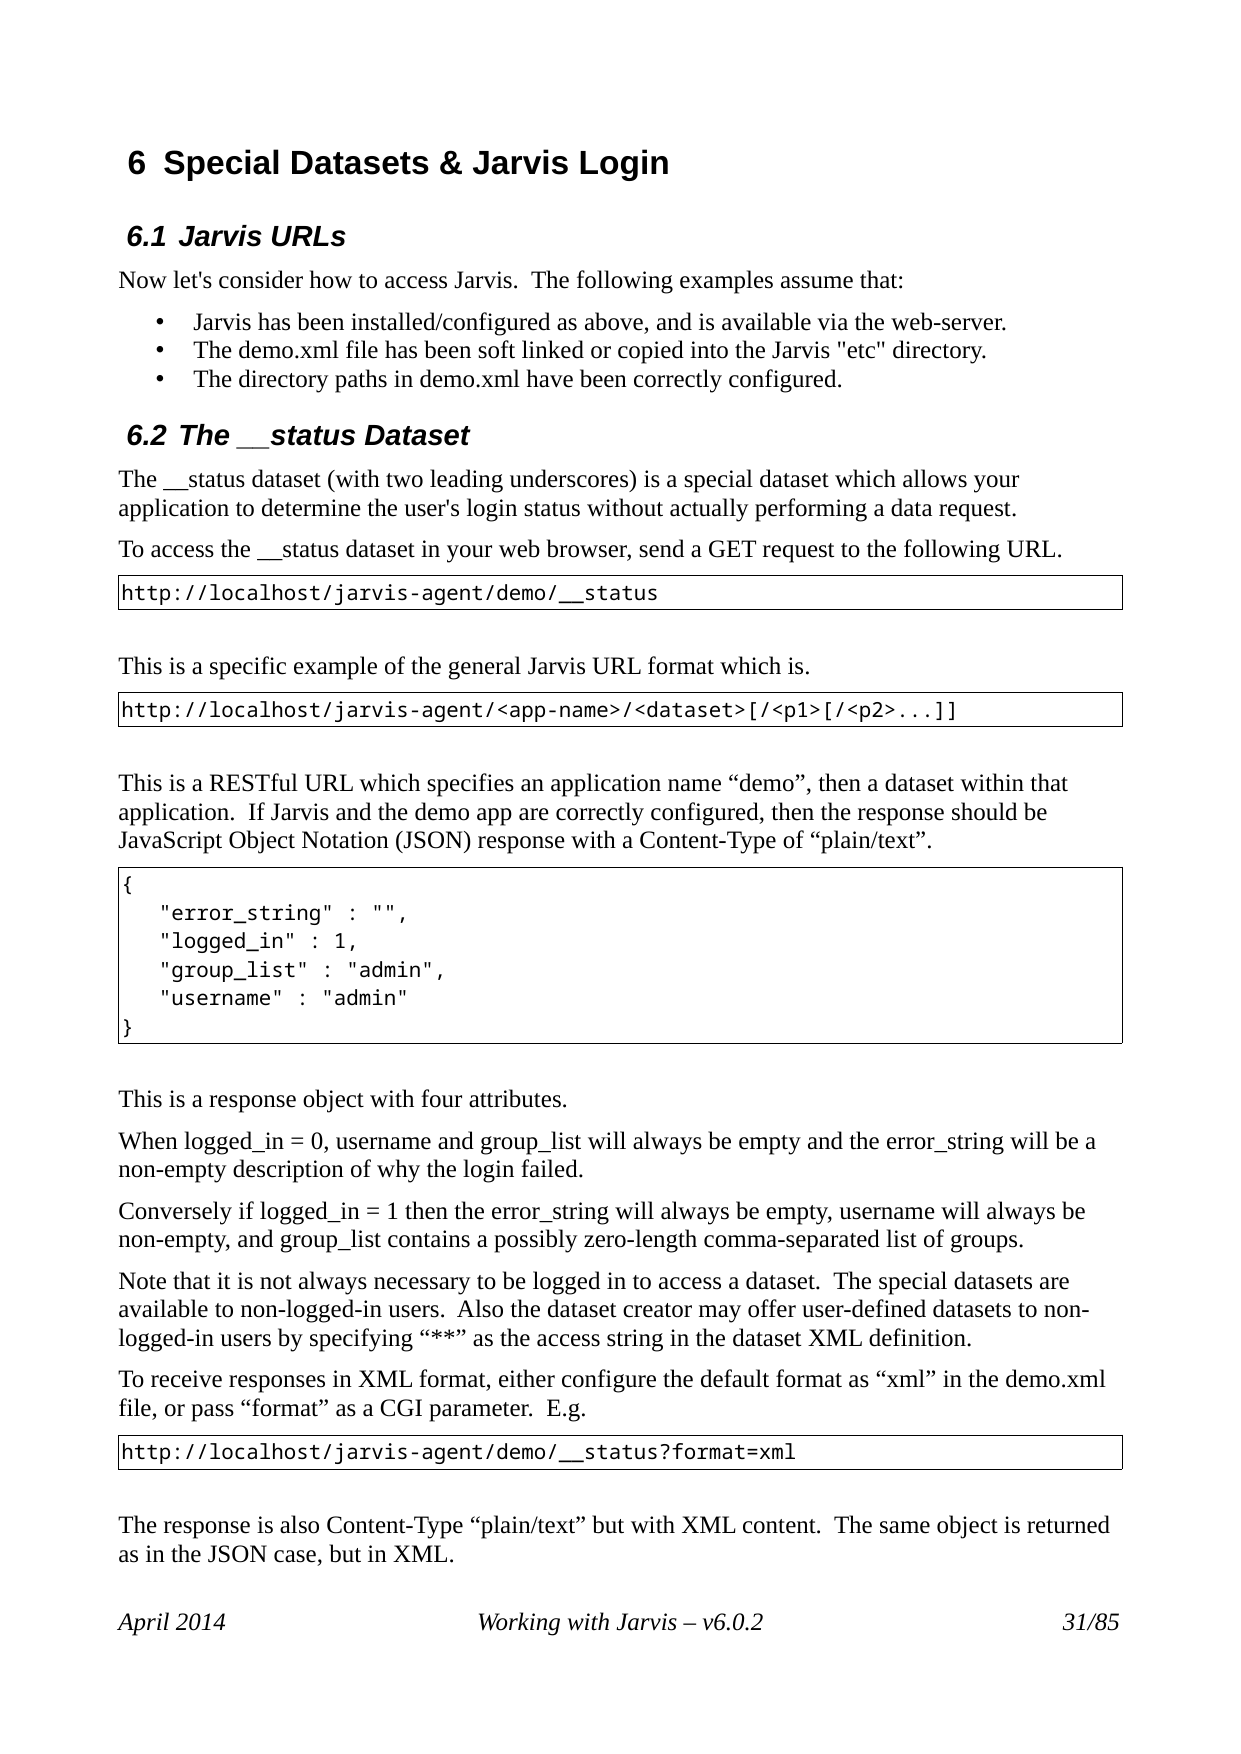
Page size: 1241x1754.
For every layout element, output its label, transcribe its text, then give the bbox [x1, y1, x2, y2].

text "logged_in" : 1, [119, 923, 1122, 952]
text The __status dataset (with two leading underscores) is a special dataset which allows your application to determine the user's login status without actually performing a data request. [118, 464, 1122, 521]
text The response is also Content-Type “plain/text” but with XML content. The same object is returned as in the JSON case, but in XML. [118, 1510, 1122, 1568]
subtitle The __status Dataset [118, 418, 1122, 451]
text This is a specific example of the general Jarvis URL format which is. [118, 651, 1122, 679]
text http://localhost/jarvis-agent/demo/__status?format=xml [119, 1436, 1122, 1469]
text Now let's consider how to access Jarvis. The following examples assume that: [118, 265, 1122, 294]
text This is a RESTful URL which specifies an application name “demo”, then a dataset within that application. If Jarvis and the demo app are correctly configured, then the response should be JavaScript Object Notation (JSON) response with a Content-Type of “plain/text”. [118, 768, 1122, 854]
text Conversely if logged_in = 1 then the error_string will always be empty, username will always be non-empty, and group_list contains a possibly zero-length comma-separated list of groups. [118, 1196, 1122, 1253]
text { [119, 868, 1122, 895]
text "error_string" : "", [119, 895, 1122, 923]
subtitle Jarvis URLs [118, 219, 1122, 253]
text "group_list" : "admin", [119, 952, 1122, 980]
text "username" : "admin" [119, 980, 1122, 1009]
text This is a response object with four attributes. [118, 1084, 1122, 1113]
list The demo.xml file has been soft linked or copied into the Jarvis "etc" directory. [156, 335, 1122, 364]
text Note that it is not always necessary to be logged in to access a dataset. The special datasets are available to non-logged-in users. Also the dataset creator may offer user-defined datasets to non-logged-in users by specifying “**” as the access string in the dataset XML definition. [118, 1266, 1122, 1352]
text http://localhost/jarvis-agent/demo/__status [119, 576, 1122, 609]
text http://localhost/jarvis-agent/<app-name>/<dataset>[/<p1>[/<p2>...]] [119, 693, 1122, 726]
list Jarvis has been installed/configured as above, and is available via the web-server. [156, 307, 1122, 335]
list The directory paths in demo.xml have been correctly configured. [156, 364, 1122, 393]
text To receive responses in XML format, either configure the default format as “xml” in the demo.xml file, or pass “format” as a CGI parameter. E.g. [118, 1364, 1122, 1422]
text To access the __status dataset in your web browser, send a GET request to the following URL. [118, 534, 1122, 563]
text When logged_in = 0, username and group_list will always be empty and the error_string will be a non-empty description of why the login failed. [118, 1126, 1122, 1183]
subtitle Special Datasets & Jarvis Login [118, 143, 1122, 182]
text } [119, 1009, 1122, 1043]
